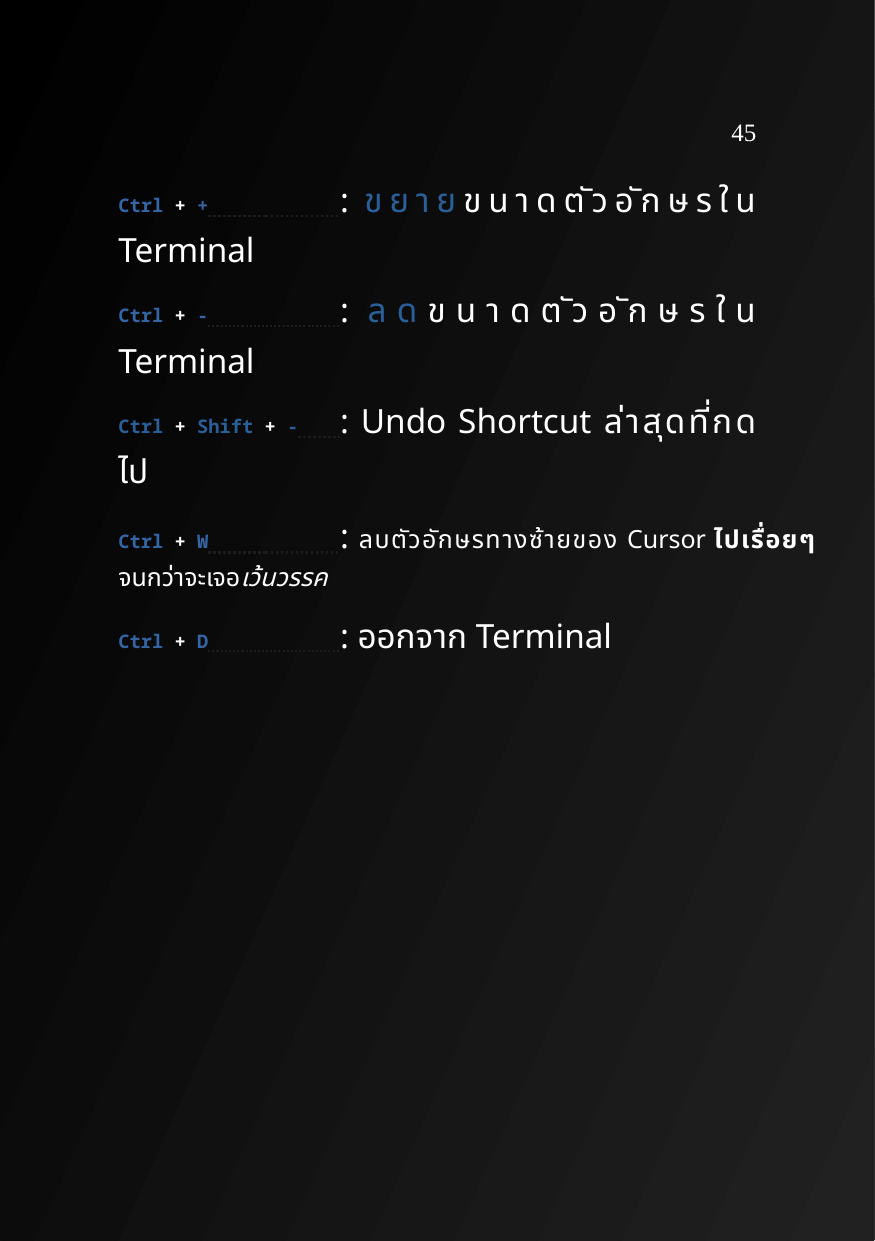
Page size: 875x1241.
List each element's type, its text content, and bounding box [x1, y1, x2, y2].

text Ctrl + W : ลบตัวอักษรทางซ้ายของ Cursor ไปเรื่อยๆ จนกว่าจะเจอเว้นวรรค [118, 513, 815, 598]
text Ctrl + D : ออกจาก Terminal [118, 612, 756, 663]
text Ctrl + - : ลดขนาดตัวอักษรใน Terminal [118, 287, 756, 383]
text Ctrl + Shift + - : Undo Shortcut ล่าสุดที่กดไป [118, 398, 756, 499]
text Ctrl + + : ขยายขนาดตัวอักษรใน Terminal [118, 176, 756, 272]
